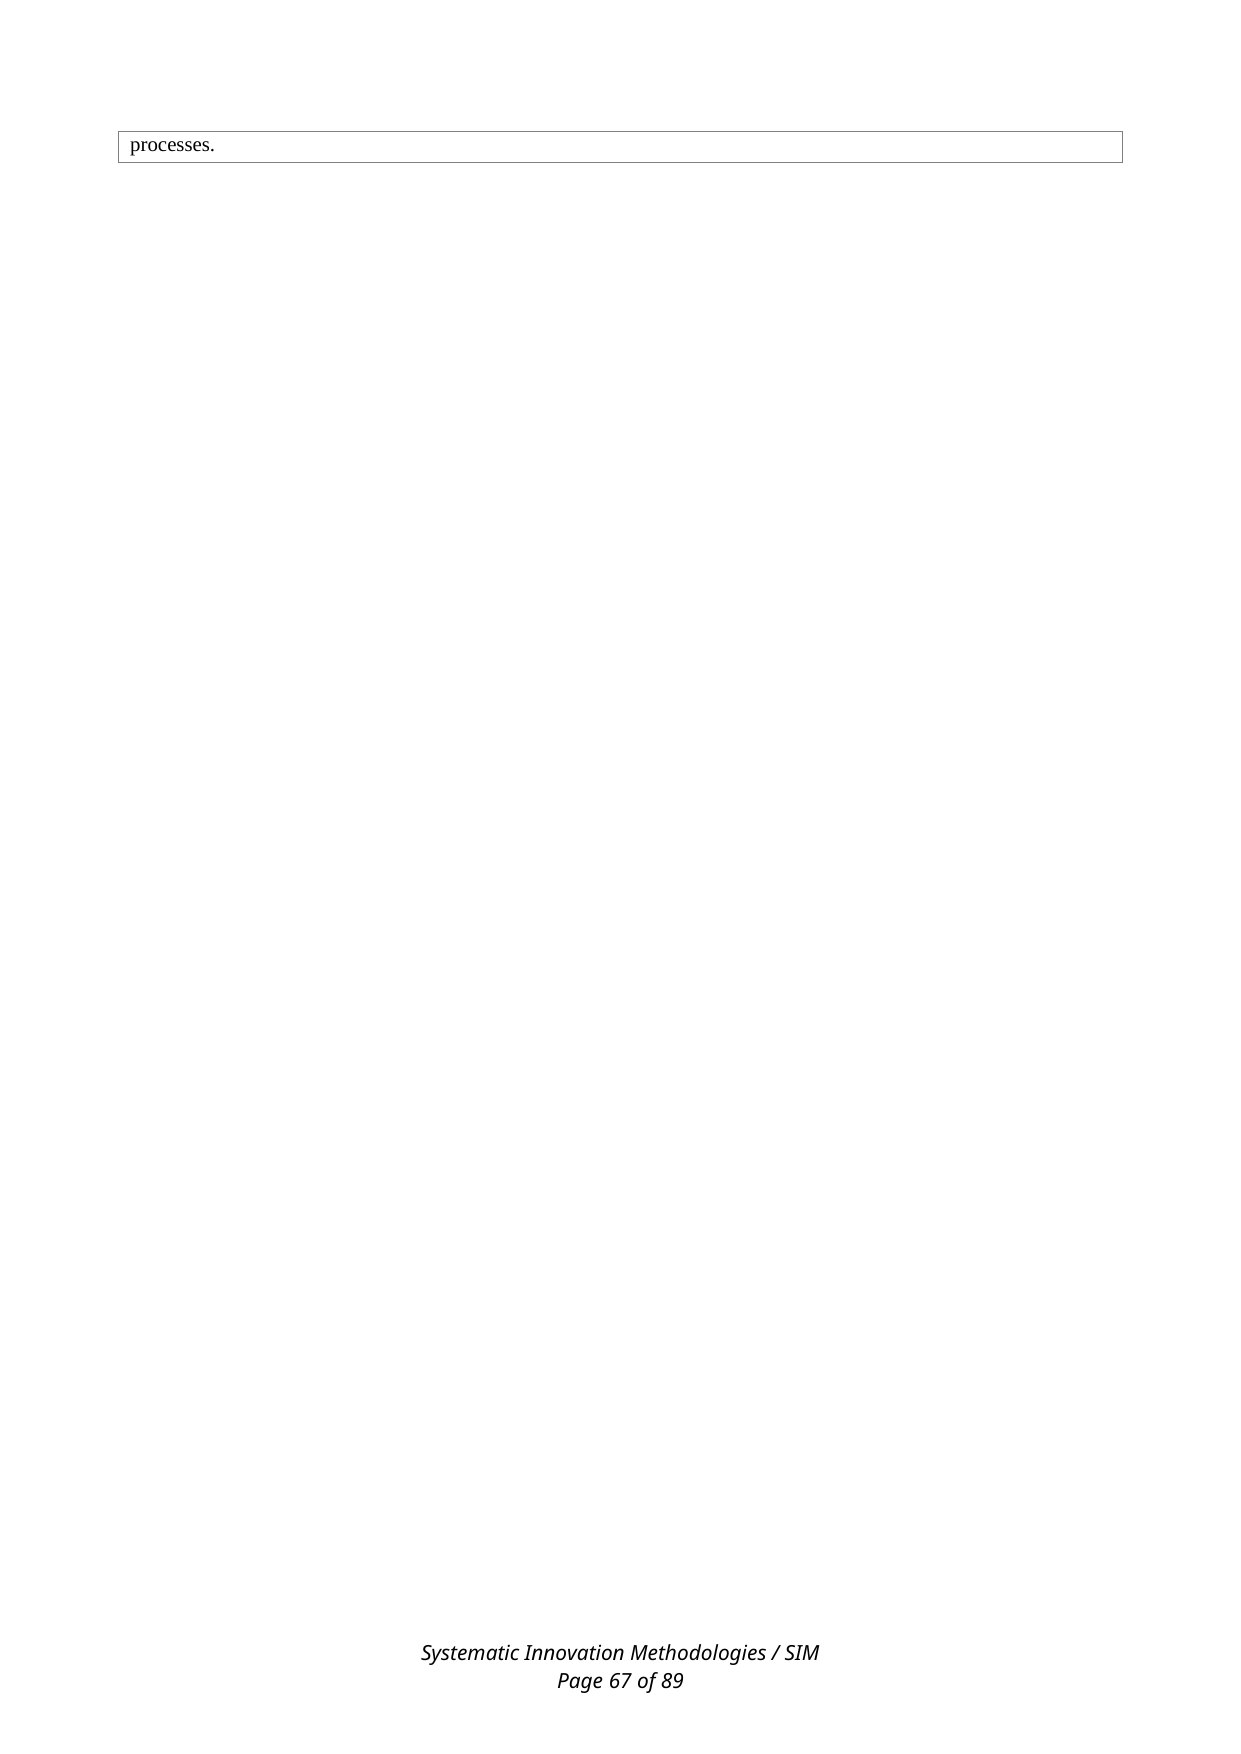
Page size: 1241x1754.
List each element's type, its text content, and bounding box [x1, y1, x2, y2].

table_header processes. [119, 132, 1122, 162]
